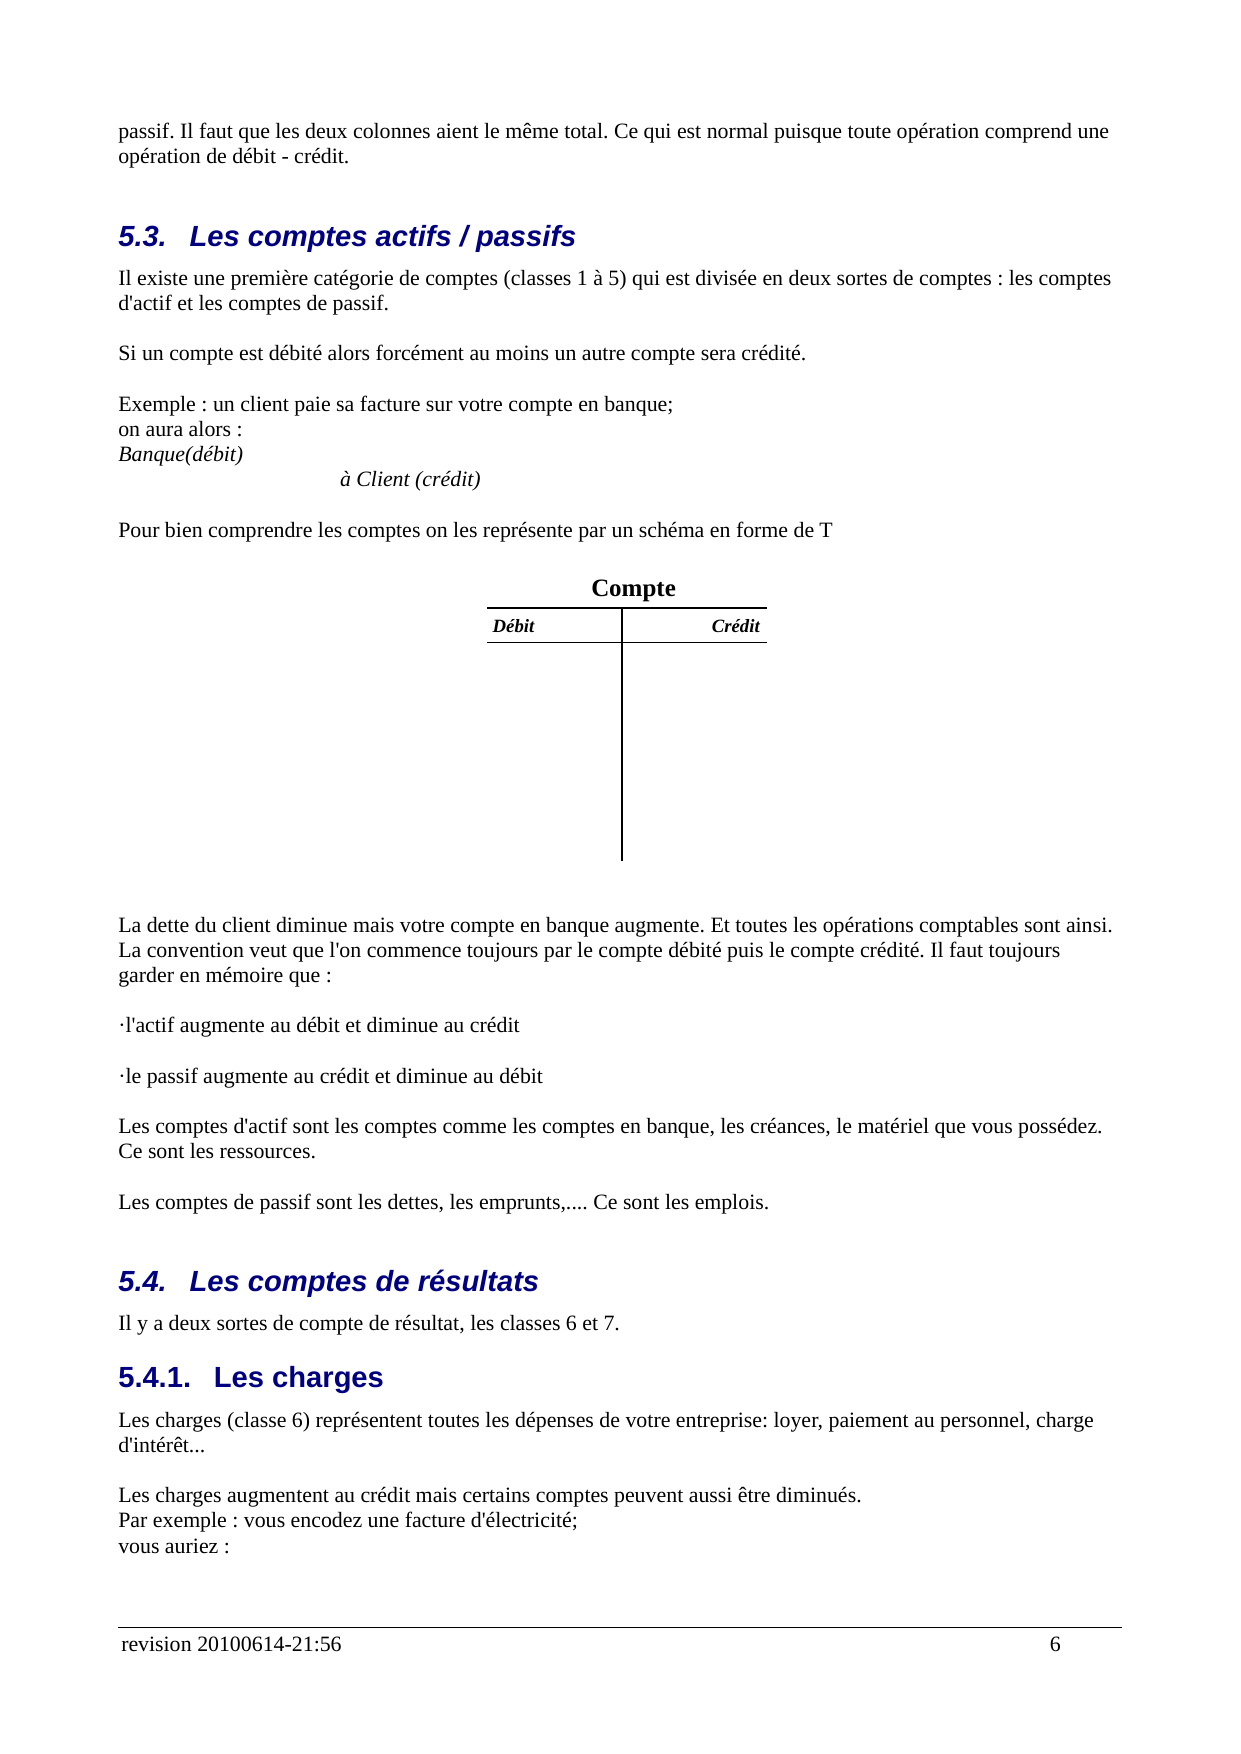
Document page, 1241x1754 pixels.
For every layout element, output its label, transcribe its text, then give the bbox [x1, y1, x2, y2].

text passif. Il faut que les deux colonnes aient le même total. Ce qui est normal puisque toute opération comprend une opération de débit - crédit. [118, 118, 1122, 168]
text Les comptes de passif sont les dettes, les emprunts,.... Ce sont les emplois. [118, 1189, 1122, 1214]
text ·l'actif augmente au débit et diminue au crédit [118, 1012, 1122, 1038]
text on aura alors : [118, 416, 1122, 441]
text Exemple : un client paie sa facture sur votre compte en banque; [118, 391, 1122, 416]
text à Client (crédit) [118, 466, 1122, 492]
text Pour bien comprendre les comptes on les représente par un schéma en forme de T [118, 517, 1122, 542]
subtitle Les comptes actifs / passifs [118, 219, 1122, 252]
text vous auriez : [118, 1533, 1122, 1558]
table_cell Débit [487, 609, 621, 642]
text ·le passif augmente au crédit et diminue au débit [118, 1063, 1122, 1088]
subtitle Les comptes de résultats [118, 1264, 1122, 1298]
text Il y a deux sortes de compte de résultat, les classes 6 et 7. [118, 1310, 1122, 1336]
text Si un compte est débité alors forcément au moins un autre compte sera crédité. [118, 340, 1122, 366]
text Les comptes d'actif sont les comptes comme les comptes en banque, les créances, le matériel que vous possédez. Ce sont les ressources. [118, 1113, 1122, 1164]
text Les charges augmentent au crédit mais certains comptes peuvent aussi être diminués. [118, 1482, 1122, 1507]
text La dette du client diminue mais votre compte en banque augmente. Et toutes les opérations comptables sont ainsi. La convention veut que l'on commence toujours par le compte débité puis le compte crédité. Il faut toujours garder en mémoire que : [118, 912, 1122, 987]
text Les charges (classe 6) représentent toutes les dépenses de votre entreprise: loyer, paiement au personnel, charge d'intérêt... [118, 1407, 1122, 1457]
table_cell Crédit [623, 609, 767, 642]
table_cell [623, 643, 767, 861]
table_cell [487, 643, 621, 861]
text Par exemple : vous encodez une facture d'électricité; [118, 1507, 1122, 1533]
table_header Compte [487, 567, 767, 607]
text Il existe une première catégorie de comptes (classes 1 à 5) qui est divisée en deux sortes de comptes : les comptes d'actif et les comptes de passif. [118, 265, 1125, 315]
text Banque(débit) [118, 441, 1122, 466]
subtitle Les charges [118, 1361, 1122, 1394]
